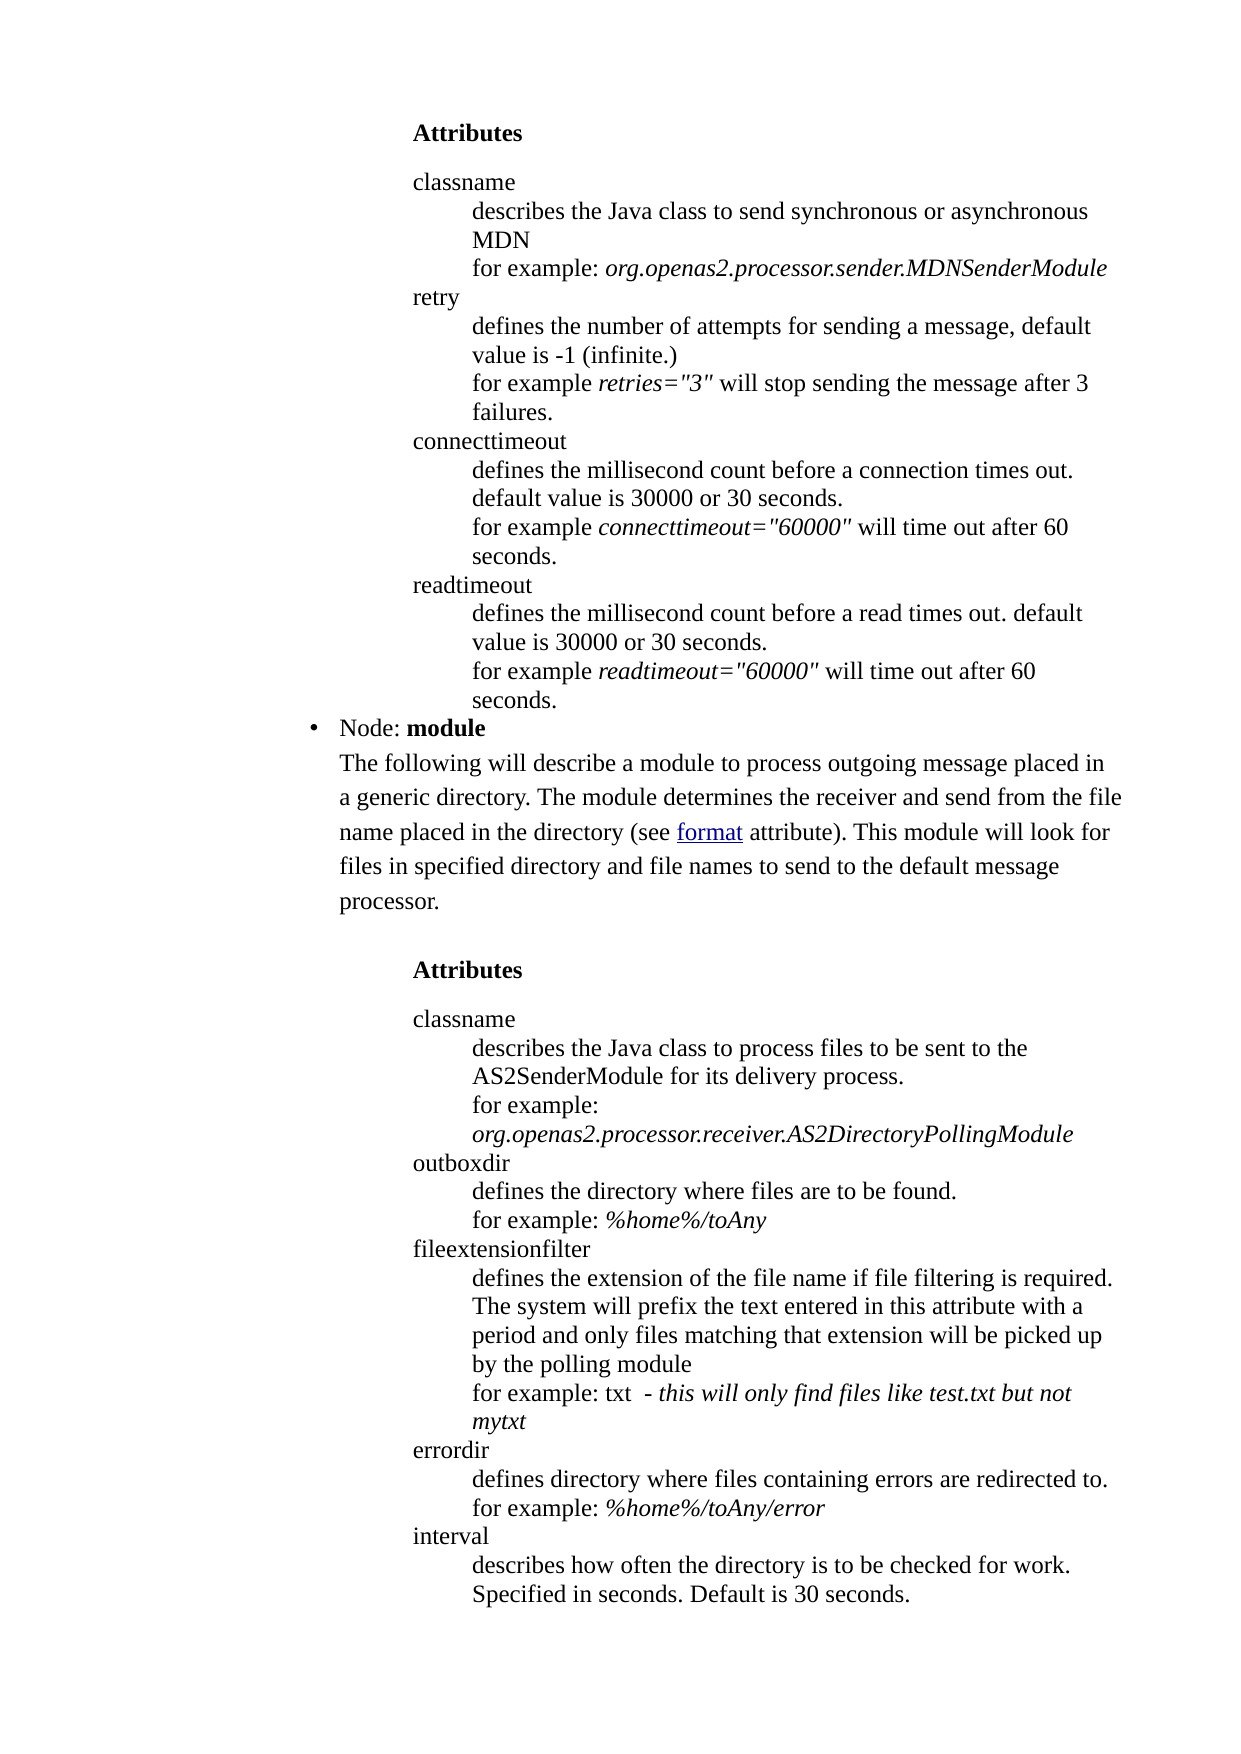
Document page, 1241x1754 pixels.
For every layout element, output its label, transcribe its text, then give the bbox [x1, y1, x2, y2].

list Attributes [383, 920, 1122, 983]
subtitle classname [383, 1004, 1122, 1033]
subtitle readtimeout [383, 570, 1122, 598]
subtitle connecttimeout [383, 426, 1122, 455]
list defines the millisecond count before a connection times out. default value is 30000 or 30 seconds. for example connecttimeout="60000" will time out after 60 seconds. [442, 455, 1122, 570]
list defines directory where files containing errors are redirected to. for example: %home%/toAny/error [442, 1464, 1122, 1521]
subtitle retry [383, 282, 1122, 311]
list defines the extension of the file name if file filtering is required. The system will prefix the text entered in this attribute with a period and only files matching that extension will be picked up by the polling module for example: txt - this will only find files like test.txt but not mytxt [442, 1263, 1122, 1435]
list defines the number of attempts for sending a message, default value is -1 (infinite.) for example retries="3" will stop sending the message after 3 failures. [442, 311, 1122, 426]
list Attributes [383, 118, 1122, 147]
subtitle interval [383, 1521, 1122, 1550]
list Node: module The following will describe a module to process outgoing message placed in a generic directory. The module determines the receiver and send from the file name placed in the directory (see format attribute). This module will look for files in specified directory and file names to send to the default message processor. [309, 713, 1122, 914]
list describes the Java class to process files to be sent to the AS2SenderModule for its delivery process. for example: org.openas2.processor.receiver.AS2DirectoryPollingModule [442, 1033, 1122, 1148]
list describes how often the directory is to be checked for work. Specified in seconds. Default is 30 seconds. [442, 1550, 1122, 1608]
list describes the Java class to send synchronous or asynchronous MDN for example: org.openas2.processor.sender.MDNSenderModule [442, 196, 1122, 282]
subtitle classname [383, 167, 1122, 196]
subtitle errordir [383, 1435, 1122, 1464]
list defines the directory where files are to be found. for example: %home%/toAny [442, 1176, 1122, 1234]
subtitle outboxdir [383, 1148, 1122, 1176]
list defines the millisecond count before a read times out. default value is 30000 or 30 seconds. for example readtimeout="60000" will time out after 60 seconds. [442, 598, 1122, 713]
subtitle fileextensionfilter [383, 1234, 1122, 1263]
